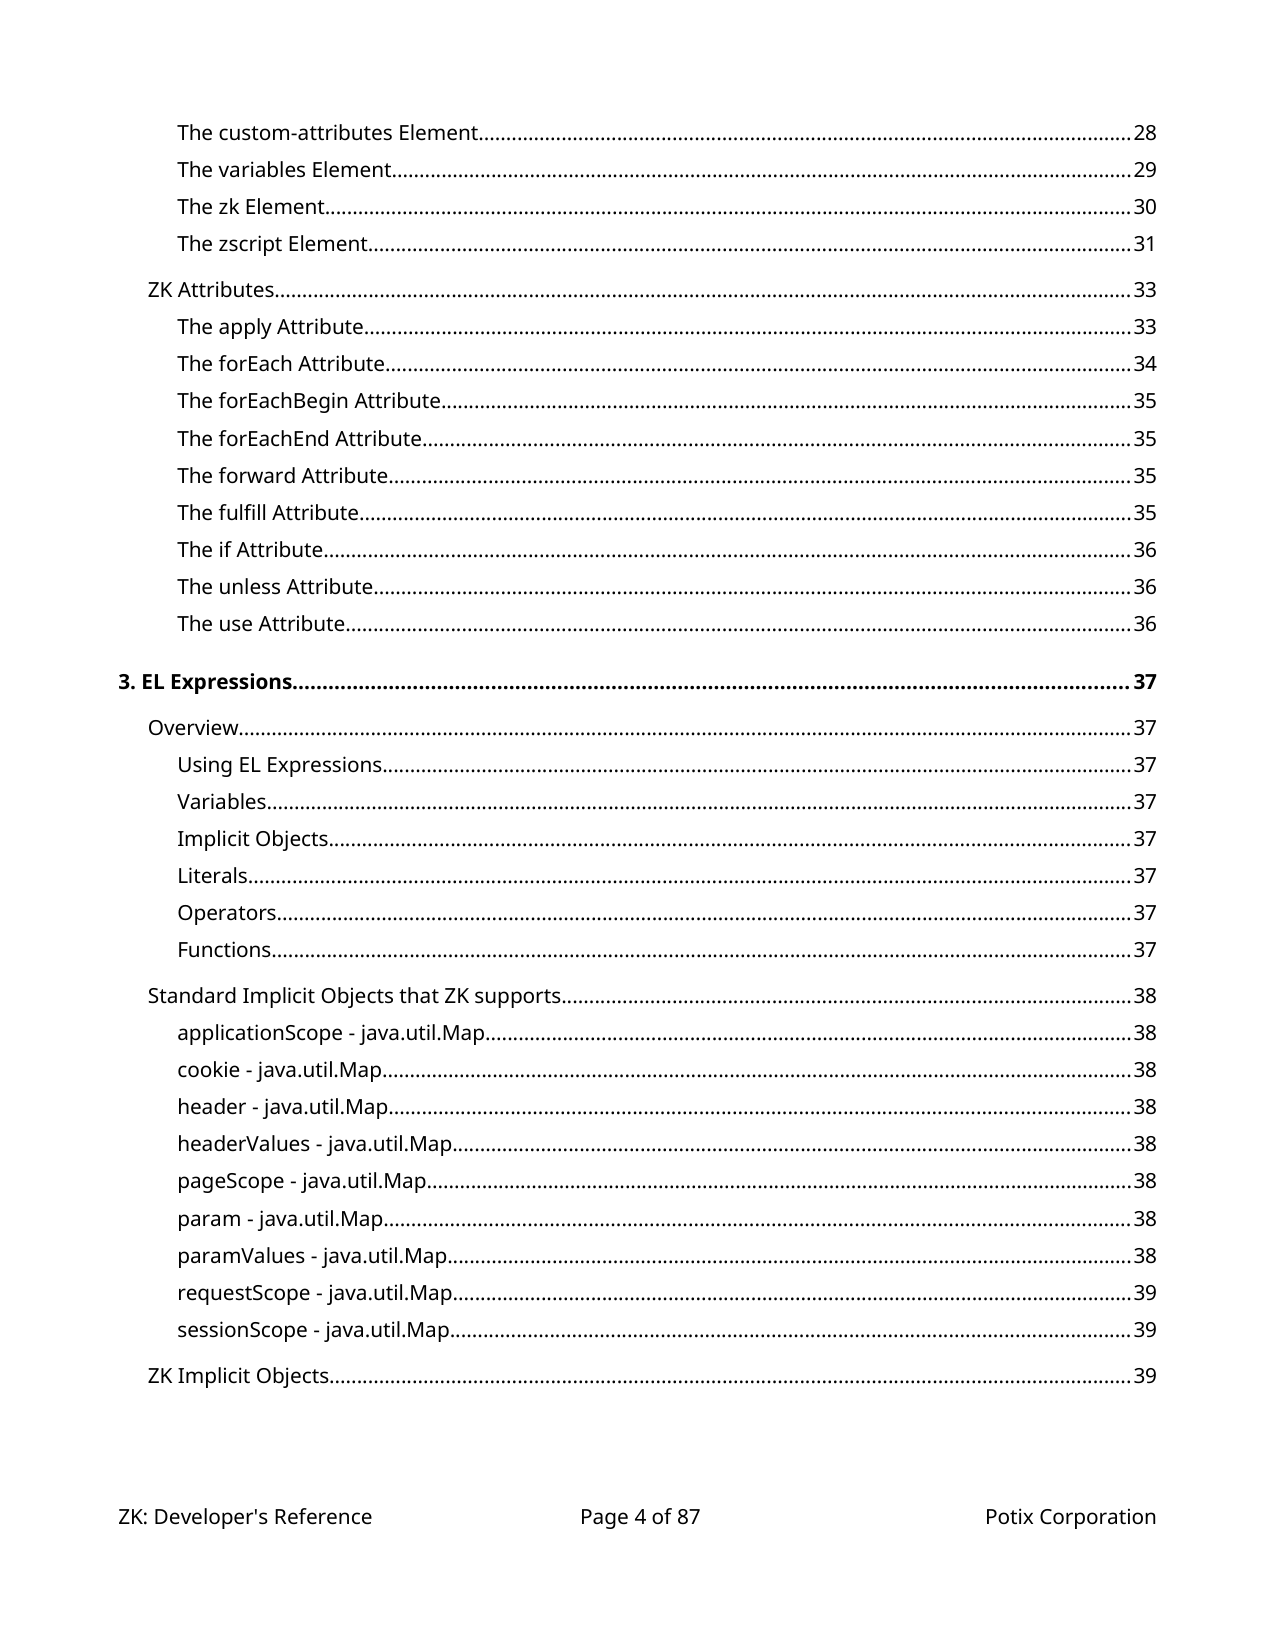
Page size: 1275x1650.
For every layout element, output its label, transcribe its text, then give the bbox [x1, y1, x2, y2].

text The zscript Element 31 [177, 229, 1157, 258]
text The forEachEnd Attribute 35 [177, 424, 1157, 452]
text The zk Element 30 [177, 192, 1157, 221]
text ZK Implicit Objects 39 [148, 1361, 1157, 1389]
text The variables Element 29 [177, 155, 1157, 183]
text The fulfill Attribute 35 [177, 498, 1157, 526]
text Literals 37 [177, 861, 1157, 889]
text 3. EL Expressions 37 [118, 667, 1157, 695]
text applicationScope - java.util.Map 38 [177, 1018, 1157, 1046]
text pageScope - java.util.Map 38 [177, 1167, 1157, 1195]
text The unless Attribute 36 [177, 572, 1157, 600]
text Standard Implicit Objects that ZK supports 38 [148, 981, 1157, 1009]
text header - java.util.Map 38 [177, 1092, 1157, 1121]
text The forward Attribute 35 [177, 461, 1157, 489]
text Using EL Expressions 37 [177, 750, 1157, 778]
text cookie - java.util.Map 38 [177, 1055, 1157, 1083]
text The use Attribute 36 [177, 609, 1157, 637]
text headerValues - java.util.Map 38 [177, 1129, 1157, 1158]
text The custom-attributes Element 28 [177, 118, 1157, 146]
text The forEachBegin Attribute 35 [177, 387, 1157, 415]
text The apply Attribute 33 [177, 312, 1157, 341]
text Implicit Objects 37 [177, 824, 1157, 852]
text Overview 37 [148, 713, 1157, 741]
text The if Attribute 36 [177, 535, 1157, 563]
text requestScope - java.util.Map 39 [177, 1278, 1157, 1306]
text Functions 37 [177, 935, 1157, 963]
text The forEach Attribute 34 [177, 349, 1157, 378]
text Variables 37 [177, 787, 1157, 815]
text Operators 37 [177, 898, 1157, 926]
text sessionScope - java.util.Map 39 [177, 1315, 1157, 1343]
text param - java.util.Map 38 [177, 1204, 1157, 1232]
text ZK Attributes 33 [148, 275, 1157, 303]
text paramValues - java.util.Map 38 [177, 1241, 1157, 1269]
